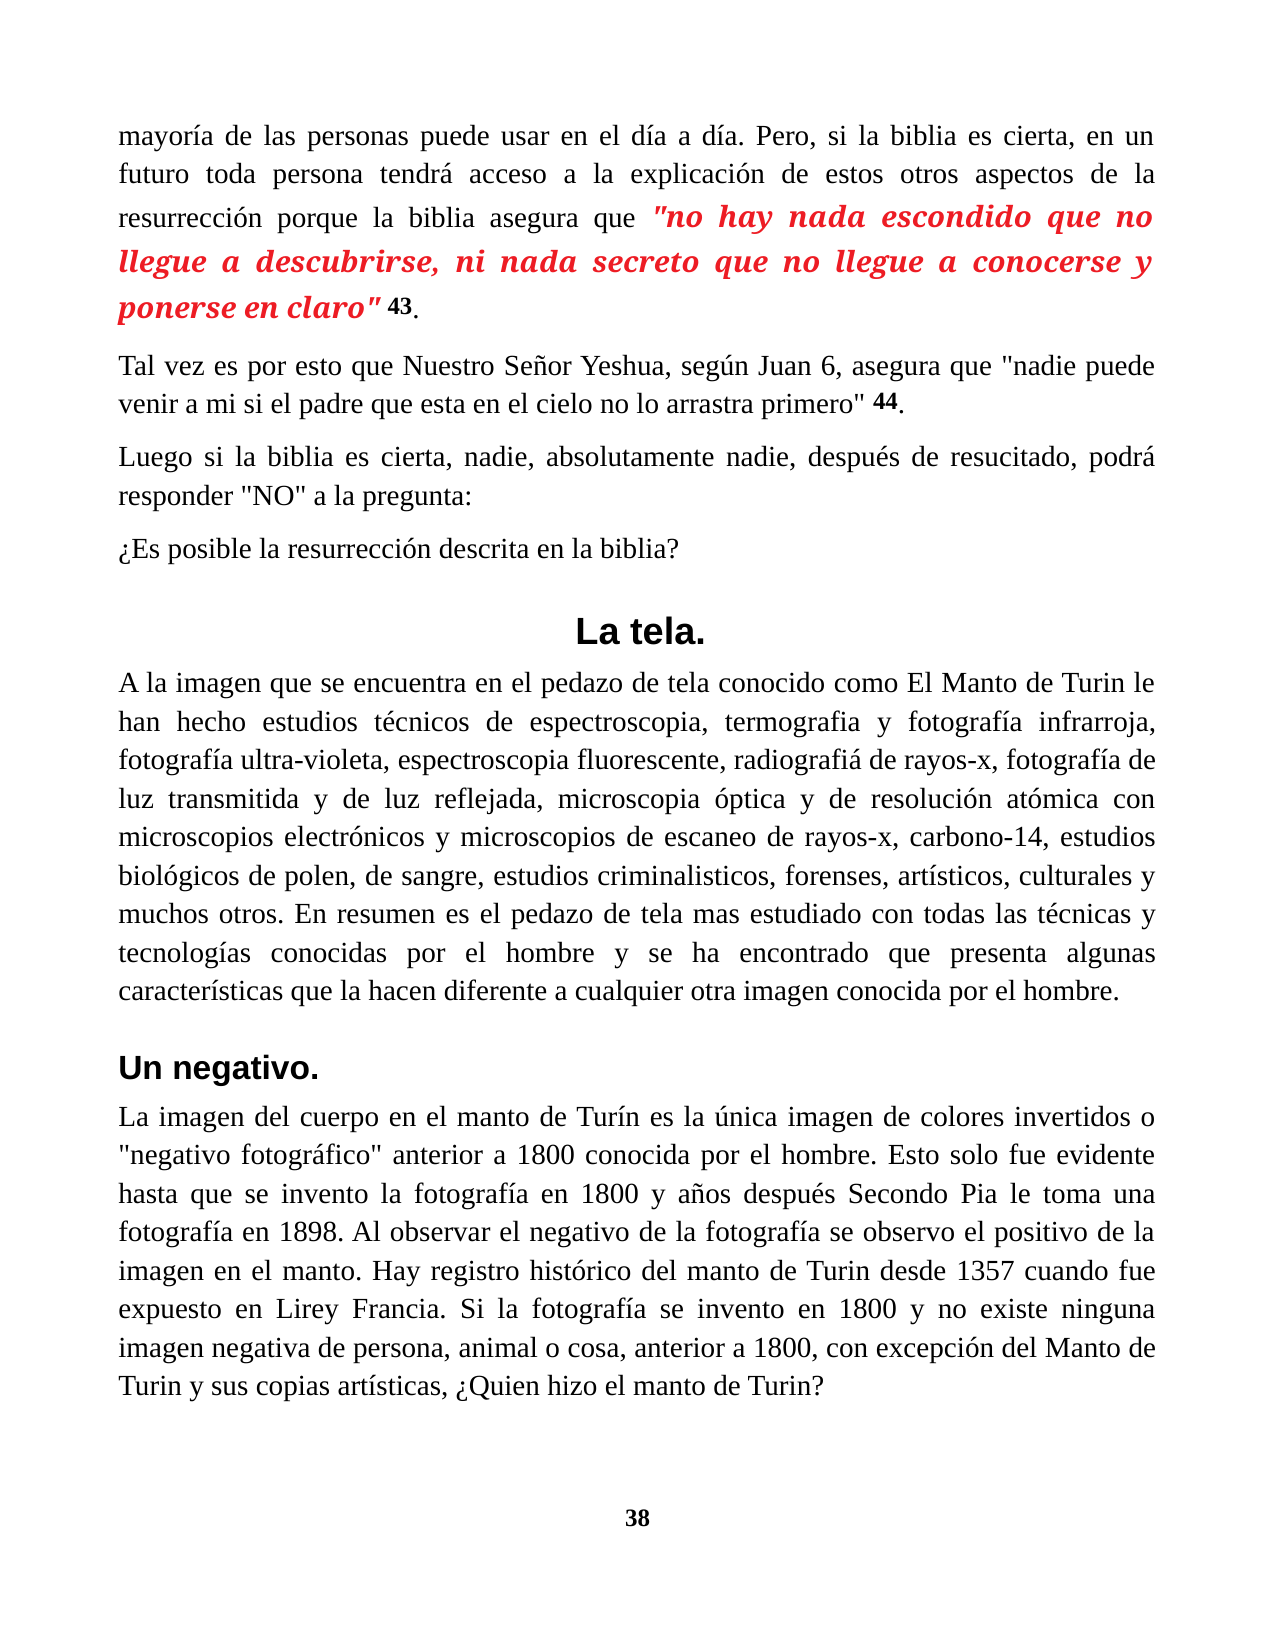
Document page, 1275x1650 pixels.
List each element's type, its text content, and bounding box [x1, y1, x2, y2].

text ¿Es posible la resurrección descrita en la biblia? [118, 531, 1157, 564]
subtitle La tela. [124, 609, 1157, 653]
text Tal vez es por esto que Nuestro Señor Yeshua, según Juan 6, asegura que "nadie puede venir a mi si el padre que esta en el cielo no lo arrastra primero" . [118, 348, 1157, 420]
text mayoría de las personas puede usar en el día a día. Pero, si la biblia es cierta, en un futuro toda persona tendrá acceso a la explicación de estos otros aspectos de la resurrección porque la biblia asegura que "no hay nada escondido que no llegue a descubrirse, ni nada secreto que no llegue a conocerse y ponerse en claro" . [118, 118, 1157, 327]
text La imagen del cuerpo en el manto de Turín es la única imagen de colores invertidos o "negativo fotográfico" anterior a 1800 conocida por el hombre. Esto solo fue evidente hasta que se invento la fotografía en 1800 y años después Secondo Pia le toma una fotografía en 1898. Al observar el negativo de la fotografía se observo el positivo de la imagen en el manto. Hay registro histórico del manto de Turin desde 1357 cuando fue expuesto en Lirey Francia. Si la fotografía se invento en 1800 y no existe ninguna imagen negativa de persona, animal o cosa, anterior a 1800, con excepción del Manto de Turin y sus copias artísticas, ¿Quien hizo el manto de Turin? [118, 1099, 1157, 1402]
subtitle Un negativo. [118, 1047, 1157, 1086]
text Luego si la biblia es cierta, nadie, absolutamente nadie, después de resucitado, podrá responder "NO" a la pregunta: [118, 439, 1157, 511]
text A la imagen que se encuentra en el pedazo de tela conocido como El Manto de Turin le han hecho estudios técnicos de espectroscopia, termografia y fotografía infrarroja, fotografía ultra-violeta, espectroscopia fluorescente, radiografiá de rayos-x, fotografía de luz transmitida y de luz reflejada, microscopia óptica y de resolución atómica con microscopios electrónicos y microscopios de escaneo de rayos-x, carbono-14, estudios biológicos de polen, de sangre, estudios criminalisticos, forenses, artísticos, culturales y muchos otros. En resumen es el pedazo de tela mas estudiado con todas las técnicas y tecnologías conocidas por el hombre y se ha encontrado que presenta algunas características que la hacen diferente a cualquier otra imagen conocida por el hombre. [118, 665, 1157, 1007]
